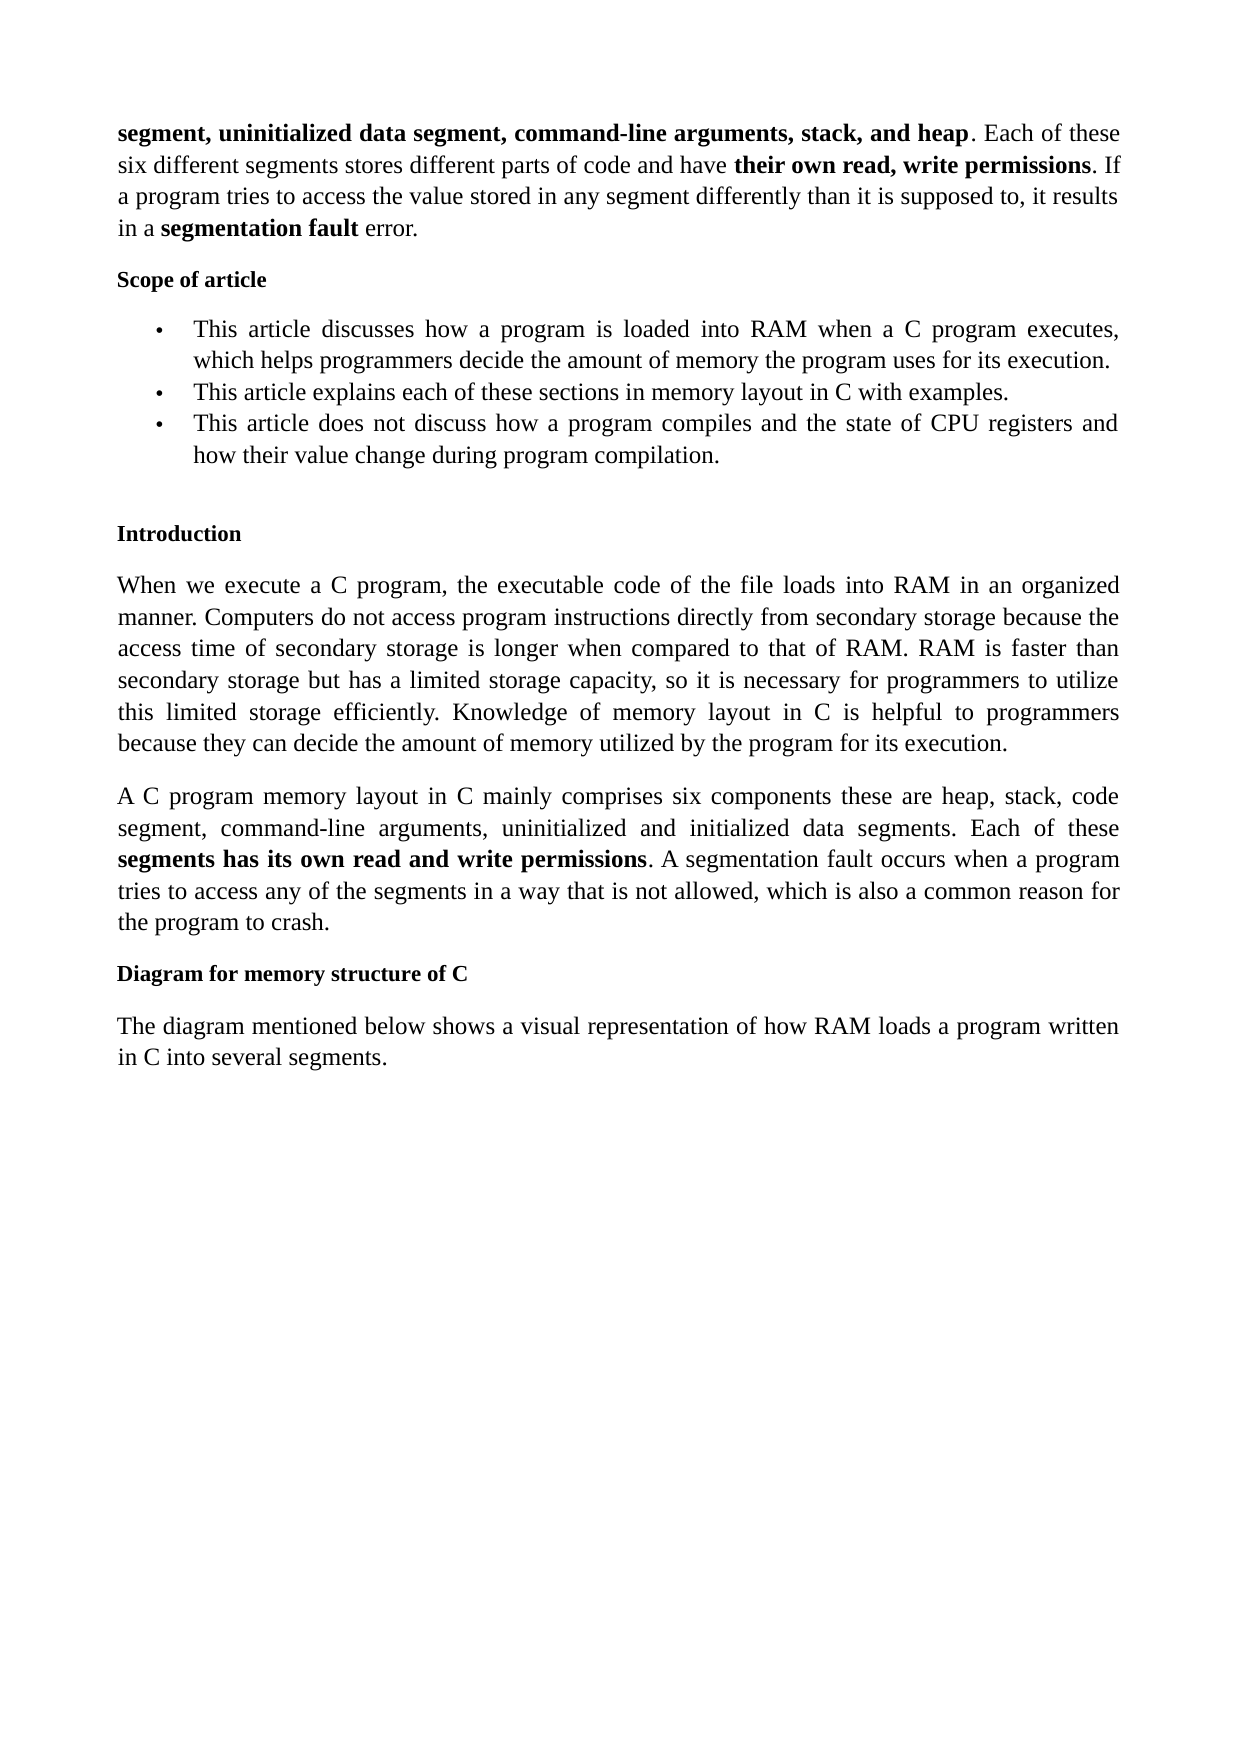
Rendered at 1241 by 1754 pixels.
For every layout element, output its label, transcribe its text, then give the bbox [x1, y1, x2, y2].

text The diagram mentioned below shows a visual representation of how RAM loads a program written in C into several segments. [117, 1011, 1121, 1071]
subtitle Introduction [117, 520, 1122, 546]
list This article explains each of these sections in memory layout in C with examples. [156, 377, 1121, 406]
subtitle Diagram for memory structure of C [117, 960, 1122, 986]
text segment, uninitialized data segment, command-line arguments, stack, and heap. Each of these six different segments stores different parts of code and have their own read, write permissions. If a program tries to access the value stored in any segment differently than it is supposed to, it results in a segmentation fault error. [117, 118, 1121, 242]
text When we execute a C program, the executable code of the file loads into RAM in an organized manner. Computers do not access program instructions directly from secondary storage because the access time of secondary storage is longer when compared to that of RAM. RAM is faster than secondary storage but has a limited storage capacity, so it is necessary for programmers to utilize this limited storage efficiently. Knowledge of memory layout in C is helpful to programmers because they can decide the amount of memory utilized by the program for its execution. [117, 570, 1121, 757]
text A C program memory layout in C mainly comprises six components these are heap, stack, code segment, command-line arguments, uninitialized and initialized data segments. Each of these segments has its own read and write permissions. A segmentation fault occurs when a program tries to access any of the segments in a way that is not allowed, which is also a common reason for the program to crash. [117, 781, 1121, 936]
list This article does not discuss how a program compiles and the state of CPU registers and how their value change during program compilation. [156, 408, 1121, 469]
list This article discusses how a program is loaded into RAM when a C program executes, which helps programmers decide the amount of memory the program uses for its execution. [156, 314, 1121, 374]
subtitle Scope of article [117, 266, 1122, 292]
